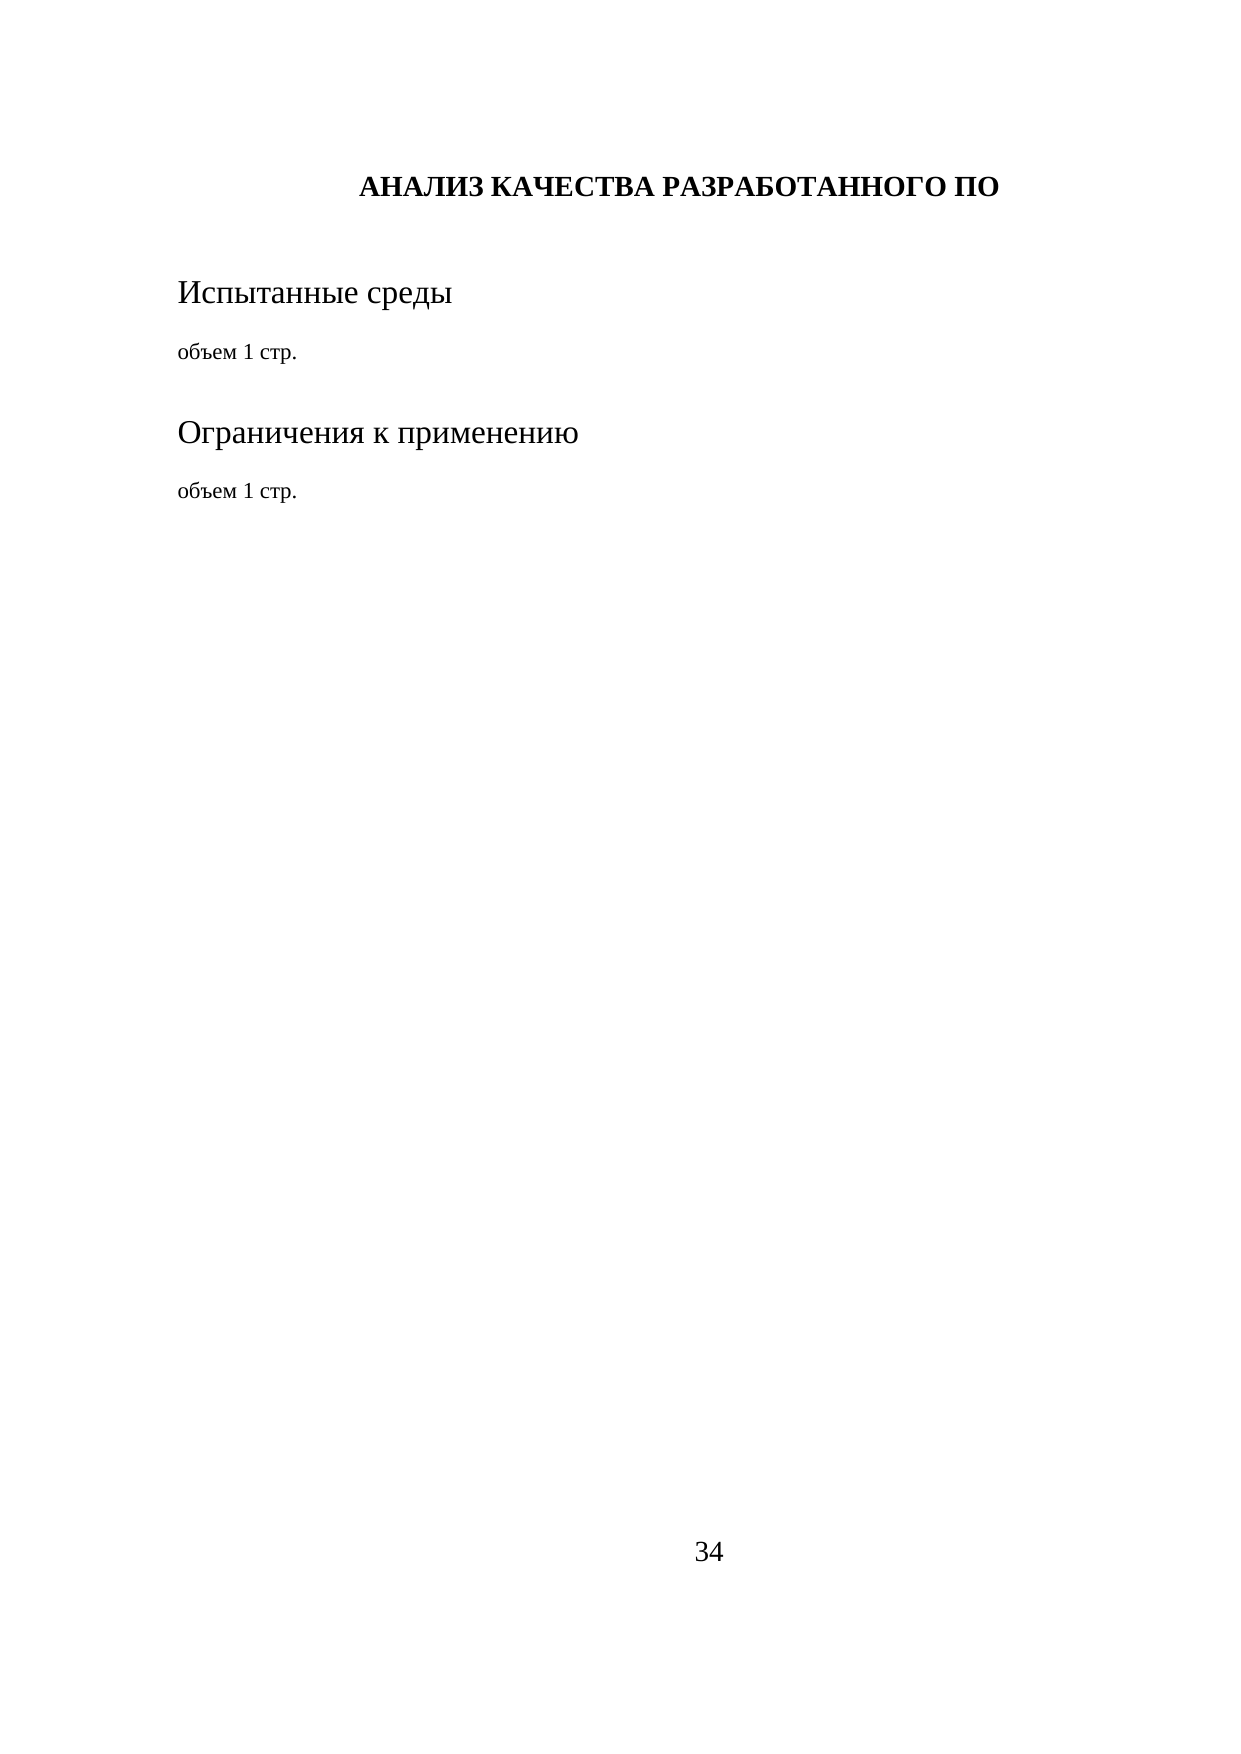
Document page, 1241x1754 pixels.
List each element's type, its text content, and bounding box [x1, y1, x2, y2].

subtitle Ограничения к применению [177, 412, 1181, 450]
subtitle Испытанные среды [177, 273, 1181, 311]
text объем 1 стр. [177, 477, 1181, 504]
text объем 1 стр. [177, 338, 1181, 364]
subtitle Анализ качества разработанного ПО [177, 169, 1181, 202]
